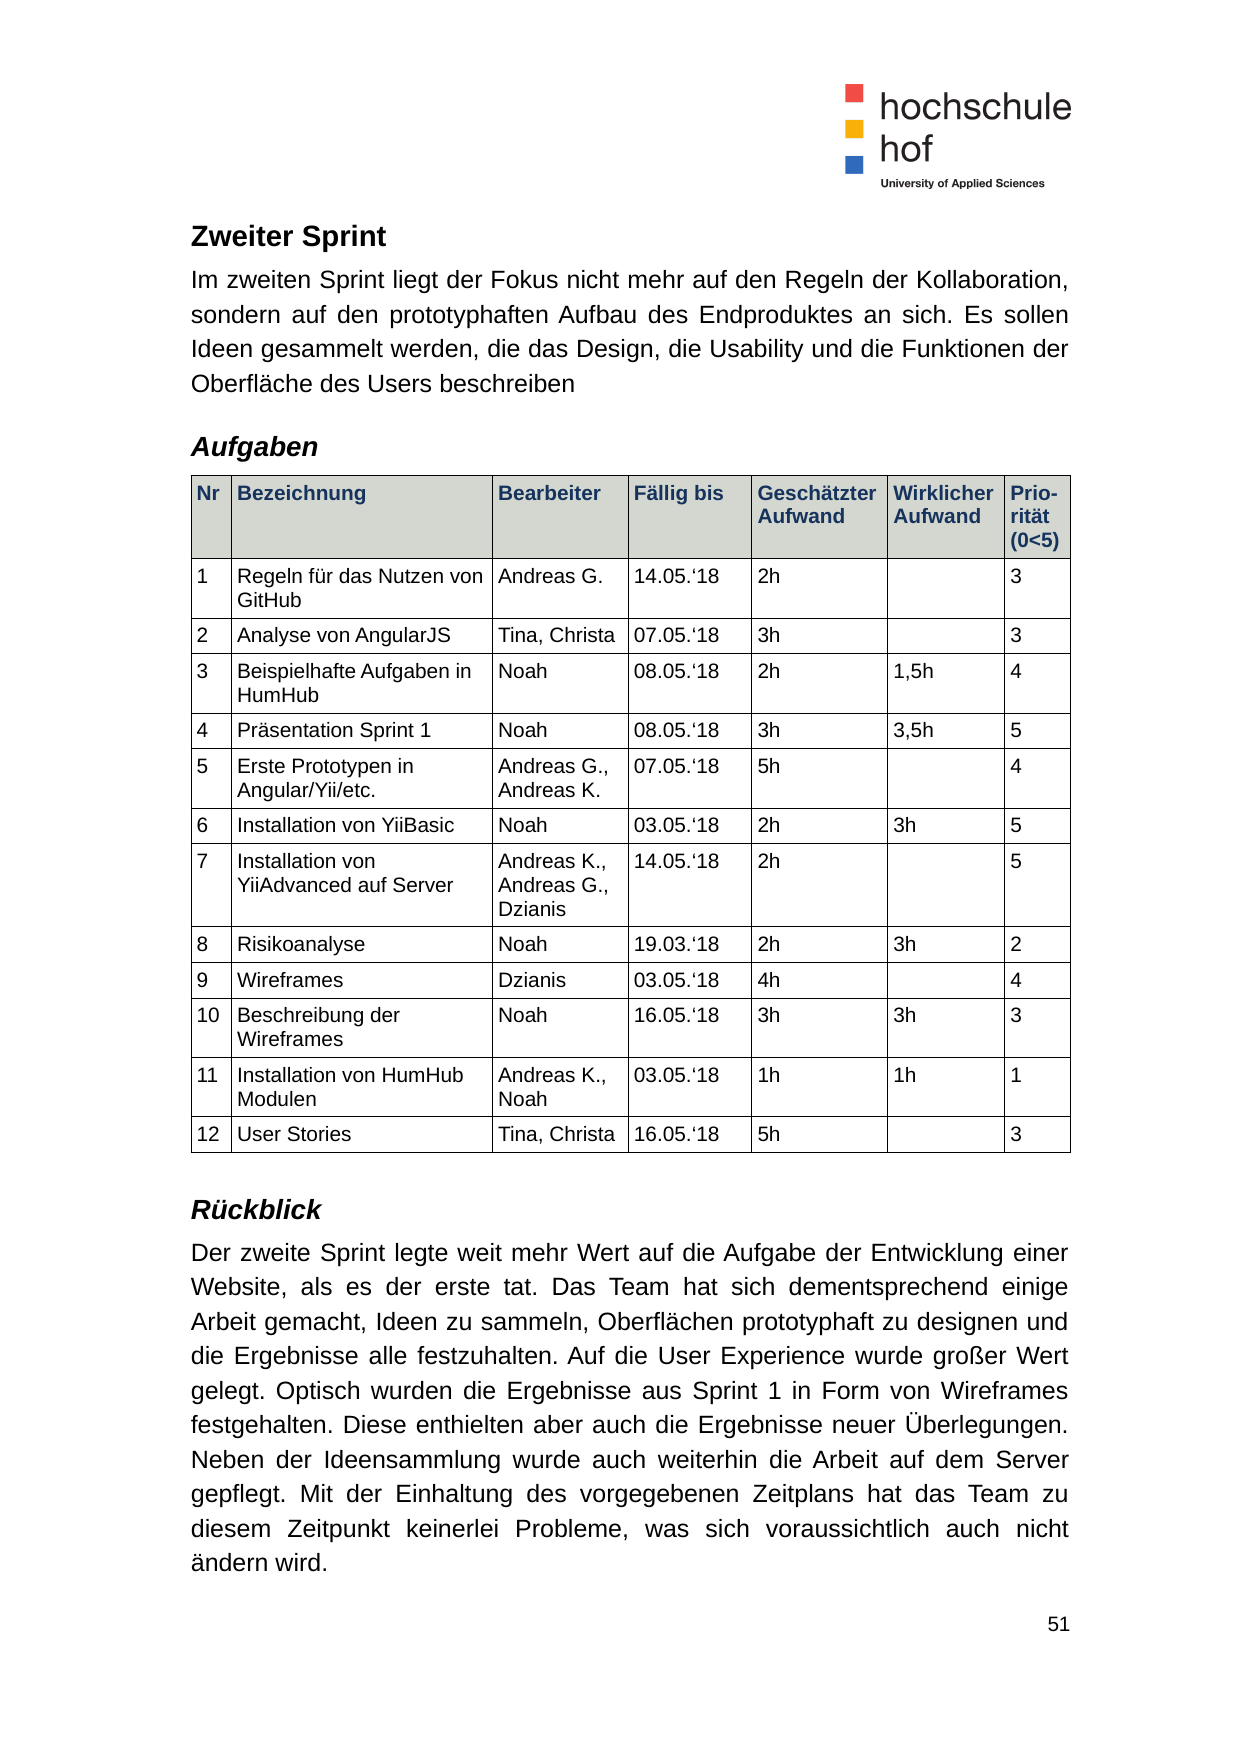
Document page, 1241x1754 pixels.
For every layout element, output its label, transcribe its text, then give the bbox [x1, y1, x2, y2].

table_cell 3h [888, 927, 1004, 962]
table_cell 4 [1005, 963, 1070, 997]
table_cell 14.05.‘18 [629, 844, 751, 926]
table_cell Noah [493, 927, 628, 962]
table_cell Tina, Christa [493, 619, 628, 653]
subtitle Aufgaben [191, 430, 1070, 462]
table_cell Dzianis [493, 963, 628, 997]
table_cell [888, 559, 1004, 617]
table_cell Installation von YiiBasic [232, 809, 492, 843]
text Der zweite Sprint legte weit mehr Wert auf die Aufgabe der Entwicklung einer Website, als es der erste tat. Das Team hat sich dementsprechend einige Arbeit gemacht, Ideen zu sammeln, Oberflächen prototyphaft zu designen und die Ergebnisse alle festzuhalten. Auf die User Experience wurde großer Wert gelegt. Optisch wurden die Ergebnisse aus Sprint 1 in Form von Wireframes festgehalten. Diese enthielten aber auch die Ergebnisse neuer Überlegungen. Neben der Ideensammlung wurde auch weiterhin die Arbeit auf dem Server gepflegt. Mit der Einhaltung des vorgegebenen Zeitplans hat das Team zu diesem Zeitpunkt keinerlei Probleme, was sich voraussichtlich auch nicht ändern wird. [191, 1238, 1070, 1577]
table_cell Noah [493, 714, 628, 748]
table_cell Beispielhafte Aufgaben in HumHub [232, 654, 492, 712]
table_cell 2h [752, 927, 887, 962]
table_cell 3 [1005, 619, 1070, 653]
text Im zweiten Sprint liegt der Fokus nicht mehr auf den Regeln der Kollaboration, sondern auf den prototyphaften Aufbau des Endproduktes an sich. Es sollen Ideen gesammelt werden, die das Design, die Usability und die Funktionen der Oberfläche des Users beschreiben [191, 265, 1070, 397]
table_cell 3 [192, 654, 231, 712]
table_cell 2 [192, 619, 231, 653]
subtitle Rückblick [191, 1193, 1070, 1225]
table_cell 2 [1005, 927, 1070, 962]
table_cell 3 [1005, 1117, 1070, 1152]
table_cell 5 [1005, 844, 1070, 926]
table_cell Andreas G., Andreas K. [493, 749, 628, 807]
table_cell 03.05.‘18 [629, 809, 751, 843]
table_cell [888, 844, 1004, 926]
table_cell 3h [888, 809, 1004, 843]
table_cell Beschreibung der Wireframes [232, 999, 492, 1057]
table_cell 08.05.‘18 [629, 654, 751, 712]
table_header Fällig bis [629, 476, 751, 558]
table_cell 5 [192, 749, 231, 807]
table_cell Präsentation Sprint 1 [232, 714, 492, 748]
table_header Geschätzter Aufwand [752, 476, 887, 558]
table_header Prio-rität (0<5) [1005, 476, 1070, 558]
table_cell 3h [752, 714, 887, 748]
table_cell 03.05.‘18 [629, 963, 751, 997]
table_cell 1 [1005, 1058, 1070, 1116]
table_cell Andreas K., Noah [493, 1058, 628, 1116]
table_cell 3h [888, 999, 1004, 1057]
table_cell [888, 749, 1004, 807]
table_cell 1 [192, 559, 231, 617]
table_header Wirklicher Aufwand [888, 476, 1004, 558]
table_cell 16.05.‘18 [629, 1117, 751, 1152]
table_cell 3 [1005, 559, 1070, 617]
table_header Bearbeiter [493, 476, 628, 558]
table_cell 19.03.‘18 [629, 927, 751, 962]
table_cell 2h [752, 844, 887, 926]
table_cell 5 [1005, 809, 1070, 843]
table_cell 4 [1005, 654, 1070, 712]
table_cell 08.05.‘18 [629, 714, 751, 748]
table_cell Noah [493, 999, 628, 1057]
table_cell 1,5h [888, 654, 1004, 712]
table_cell Risikoanalyse [232, 927, 492, 962]
table_cell 1h [752, 1058, 887, 1116]
table_cell 14.05.‘18 [629, 559, 751, 617]
table_cell Regeln für das Nutzen von GitHub [232, 559, 492, 617]
table_cell 5h [752, 749, 887, 807]
table_cell 7 [192, 844, 231, 926]
table_cell Installation von YiiAdvanced auf Server [232, 844, 492, 926]
table_cell 07.05.‘18 [629, 749, 751, 807]
table_cell [888, 963, 1004, 997]
table_header Nr [192, 476, 231, 558]
picture [845, 84, 1071, 189]
table_cell 5 [1005, 714, 1070, 748]
table_cell 03.05.‘18 [629, 1058, 751, 1116]
table_cell 5h [752, 1117, 887, 1152]
table_cell 11 [192, 1058, 231, 1116]
table_cell 3,5h [888, 714, 1004, 748]
table_cell Tina, Christa [493, 1117, 628, 1152]
table_cell 4 [192, 714, 231, 748]
table_cell 12 [192, 1117, 231, 1152]
table_cell 16.05.‘18 [629, 999, 751, 1057]
table_cell 3h [752, 999, 887, 1057]
table_cell 1h [888, 1058, 1004, 1116]
table_cell 4h [752, 963, 887, 997]
table_cell Andreas G. [493, 559, 628, 617]
table_cell 2h [752, 654, 887, 712]
table_cell 2h [752, 809, 887, 843]
table_cell User Stories [232, 1117, 492, 1152]
table_cell Installation von HumHub Modulen [232, 1058, 492, 1116]
subtitle Zweiter Sprint [191, 219, 1070, 253]
table_cell Noah [493, 809, 628, 843]
table_cell Erste Prototypen in Angular/Yii/etc. [232, 749, 492, 807]
table_cell 10 [192, 999, 231, 1057]
table_cell 3 [1005, 999, 1070, 1057]
table_cell Analyse von AngularJS [232, 619, 492, 653]
table_cell 4 [1005, 749, 1070, 807]
table_cell Noah [493, 654, 628, 712]
table_cell 8 [192, 927, 231, 962]
table_cell [888, 619, 1004, 653]
table_cell 07.05.‘18 [629, 619, 751, 653]
table_cell 9 [192, 963, 231, 997]
table_cell Wireframes [232, 963, 492, 997]
table_cell 2h [752, 559, 887, 617]
table_cell 6 [192, 809, 231, 843]
table_cell [888, 1117, 1004, 1152]
table_cell 3h [752, 619, 887, 653]
table_cell Andreas K., Andreas G., Dzianis [493, 844, 628, 926]
table_header Bezeichnung [232, 476, 492, 558]
